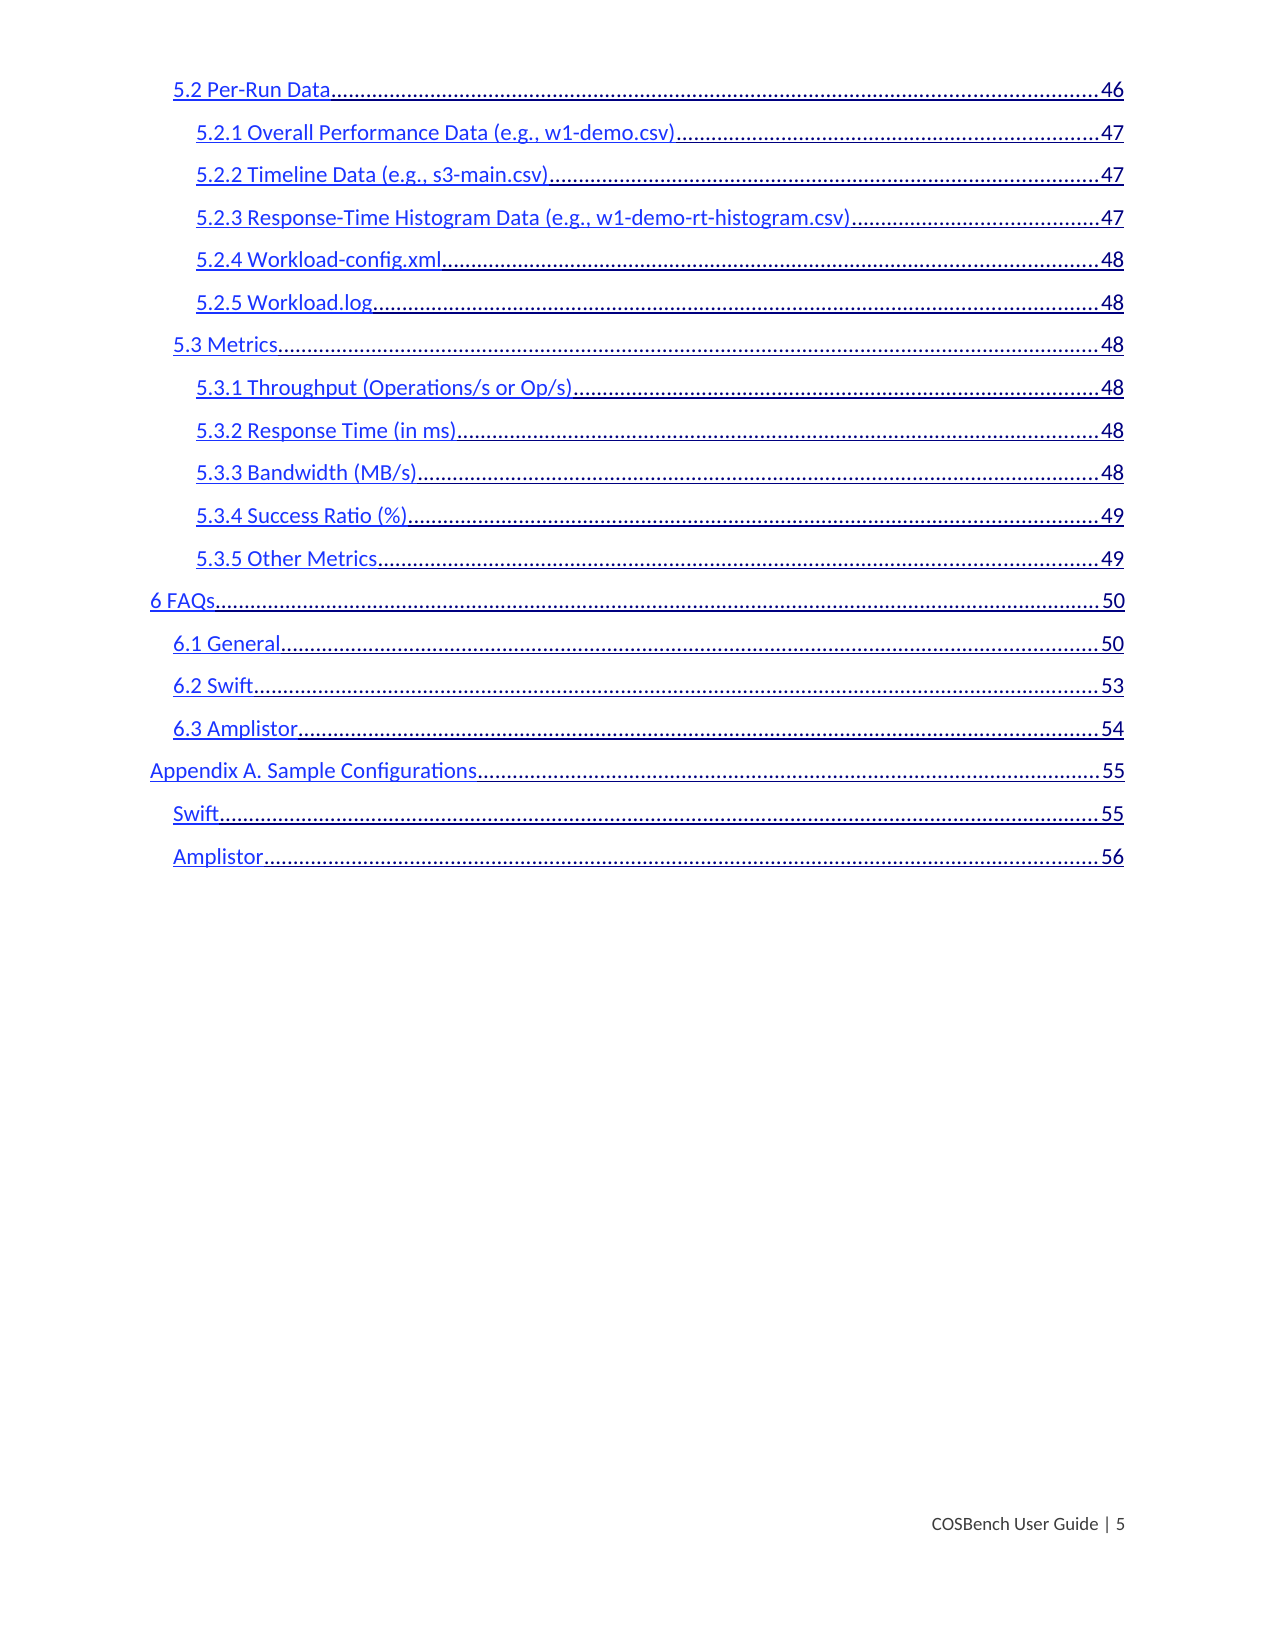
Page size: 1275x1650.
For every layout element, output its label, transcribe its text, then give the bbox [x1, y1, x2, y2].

text Appendix A. Sample Configurations 55 [150, 757, 1125, 781]
text 5.2.3 Response-Time Histogram Data (e.g., w1-demo-rt-histogram.csv) 47 [196, 203, 1125, 231]
text 5.2.2 Timeline Data (e.g., s3-main.csv) 47 [196, 160, 1125, 188]
text 6.3 Amplistor 54 [173, 714, 1125, 742]
text 5.2.5 Workload.log 48 [196, 288, 1125, 316]
text 5.3.4 Success Ratio (%) 49 [196, 501, 1125, 529]
text 5.3.5 Other Metrics 49 [196, 544, 1125, 572]
text 5.3.1 Throughput (Operations/s or Op/s) 48 [196, 373, 1125, 401]
text 5.2.1 Overall Performance Data (e.g., w1-demo.csv) 47 [196, 118, 1125, 146]
text Swift 55 [173, 799, 1125, 827]
text 5.3 Metrics 48 [173, 331, 1125, 359]
text 6.2 Swift 53 [173, 671, 1125, 699]
text Amplistor 56 [173, 842, 1125, 870]
text 5.3.2 Response Time (in ms) 48 [196, 416, 1125, 444]
text 5.3.3 Bandwidth (MB/s) 48 [196, 458, 1125, 486]
text 5.2.4 Workload-config.xml 48 [196, 245, 1125, 273]
text 5.2 Per-Run Data 46 [173, 75, 1125, 103]
text 6.1 General 50 [173, 629, 1125, 657]
text 6 FAQs 50 [150, 586, 1125, 610]
